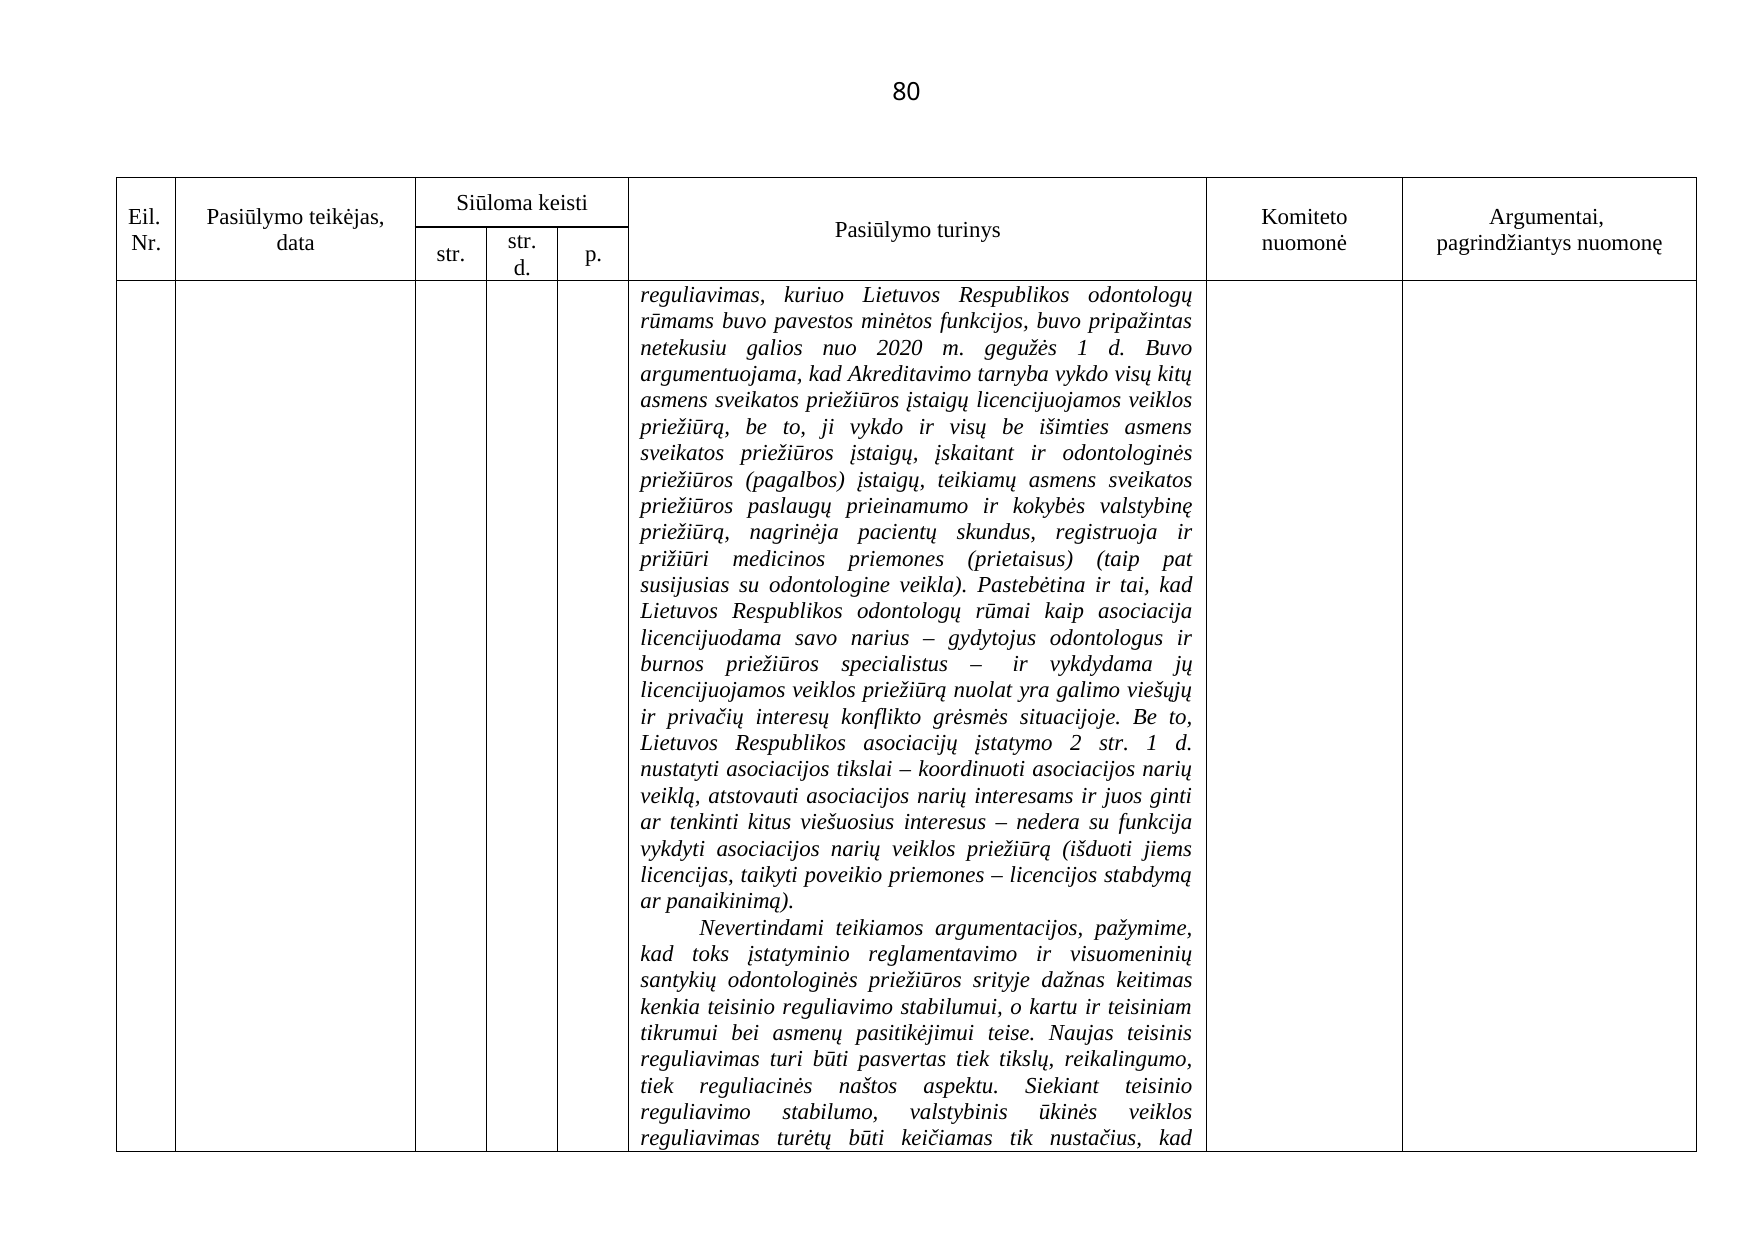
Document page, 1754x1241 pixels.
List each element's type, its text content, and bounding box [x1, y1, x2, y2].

table_cell [558, 281, 628, 1151]
table_cell [487, 281, 557, 1151]
table_cell [176, 281, 415, 1151]
table_cell str. [416, 228, 486, 280]
table_header Pasiūlymo teikėjas, data [176, 178, 415, 280]
table_header Siūloma keisti [416, 178, 628, 226]
table_header Eil. Nr. [117, 178, 175, 280]
table_header Argumentai, pagrindžiantys nuomonę [1403, 178, 1696, 280]
table_cell reguliavimas, kuriuo Lietuvos Respublikos odontologų rūmams buvo pavestos minėtos funkcijos, buvo pripažintas netekusiu galios nuo 2020 m. gegužės 1 d. Buvo argumentuojama, kad Akreditavimo tarnyba vykdo visų kitų asmens sveikatos priežiūros įstaigų licencijuojamos veiklos priežiūrą, be to, ji vykdo ir visų be išimties asmens sveikatos priežiūros įstaigų, įskaitant ir odontologinės priežiūros (pagalbos) įstaigų, teikiamų asmens sveikatos priežiūros paslaugų prieinamumo ir kokybės valstybinę priežiūrą, nagrinėja pacientų skundus, registruoja ir prižiūri medicinos priemones (prietaisus) (taip pat susijusias su odontologine veikla). Pastebėtina ir tai, kad Lietuvos Respublikos odontologų rūmai kaip asociacija licencijuodama savo narius – gydytojus odontologus ir burnos priežiūros specialistus – ir vykdydama jų licencijuojamos veiklos priežiūrą nuolat yra galimo viešųjų ir privačių interesų konflikto grėsmės situacijoje. Be to, Lietuvos Respublikos asociacijų įstatymo 2 str. 1 d. nustatyti asociacijos tikslai – koordinuoti asociacijos narių veiklą, atstovauti asociacijos narių interesams ir juos ginti ar tenkinti kitus viešuosius interesus – nedera su funkcija vykdyti asociacijos narių veiklos priežiūrą (išduoti jiems licencijas, taikyti poveikio priemones – licencijos stabdymą ar panaikinimą). Nevertindami teikiamos argumentacijos, pažymime, kad toks įstatyminio reglamentavimo ir visuomeninių santykių odontologinės priežiūros srityje dažnas keitimas kenkia teisinio reguliavimo stabilumui, o kartu ir teisiniam tikrumui bei asmenų pasitikėjimui teise. Naujas teisinis reguliavimas turi būti pasvertas tiek tikslų, reikalingumo, tiek reguliacinės naštos aspektu. Siekiant teisinio reguliavimo stabilumo, valstybinis ūkinės veiklos reguliavimas turėtų būti keičiamas tik nustačius, kad [629, 281, 1206, 1151]
table_cell p. [558, 228, 628, 280]
table_header Komiteto nuomonė [1207, 178, 1402, 280]
table_header Pasiūlymo turinys [629, 178, 1206, 280]
table_cell [117, 281, 175, 1151]
table_cell str. d. [487, 228, 557, 280]
table_cell [1403, 281, 1696, 1151]
table_cell [1207, 281, 1402, 1151]
table_cell [416, 281, 486, 1151]
